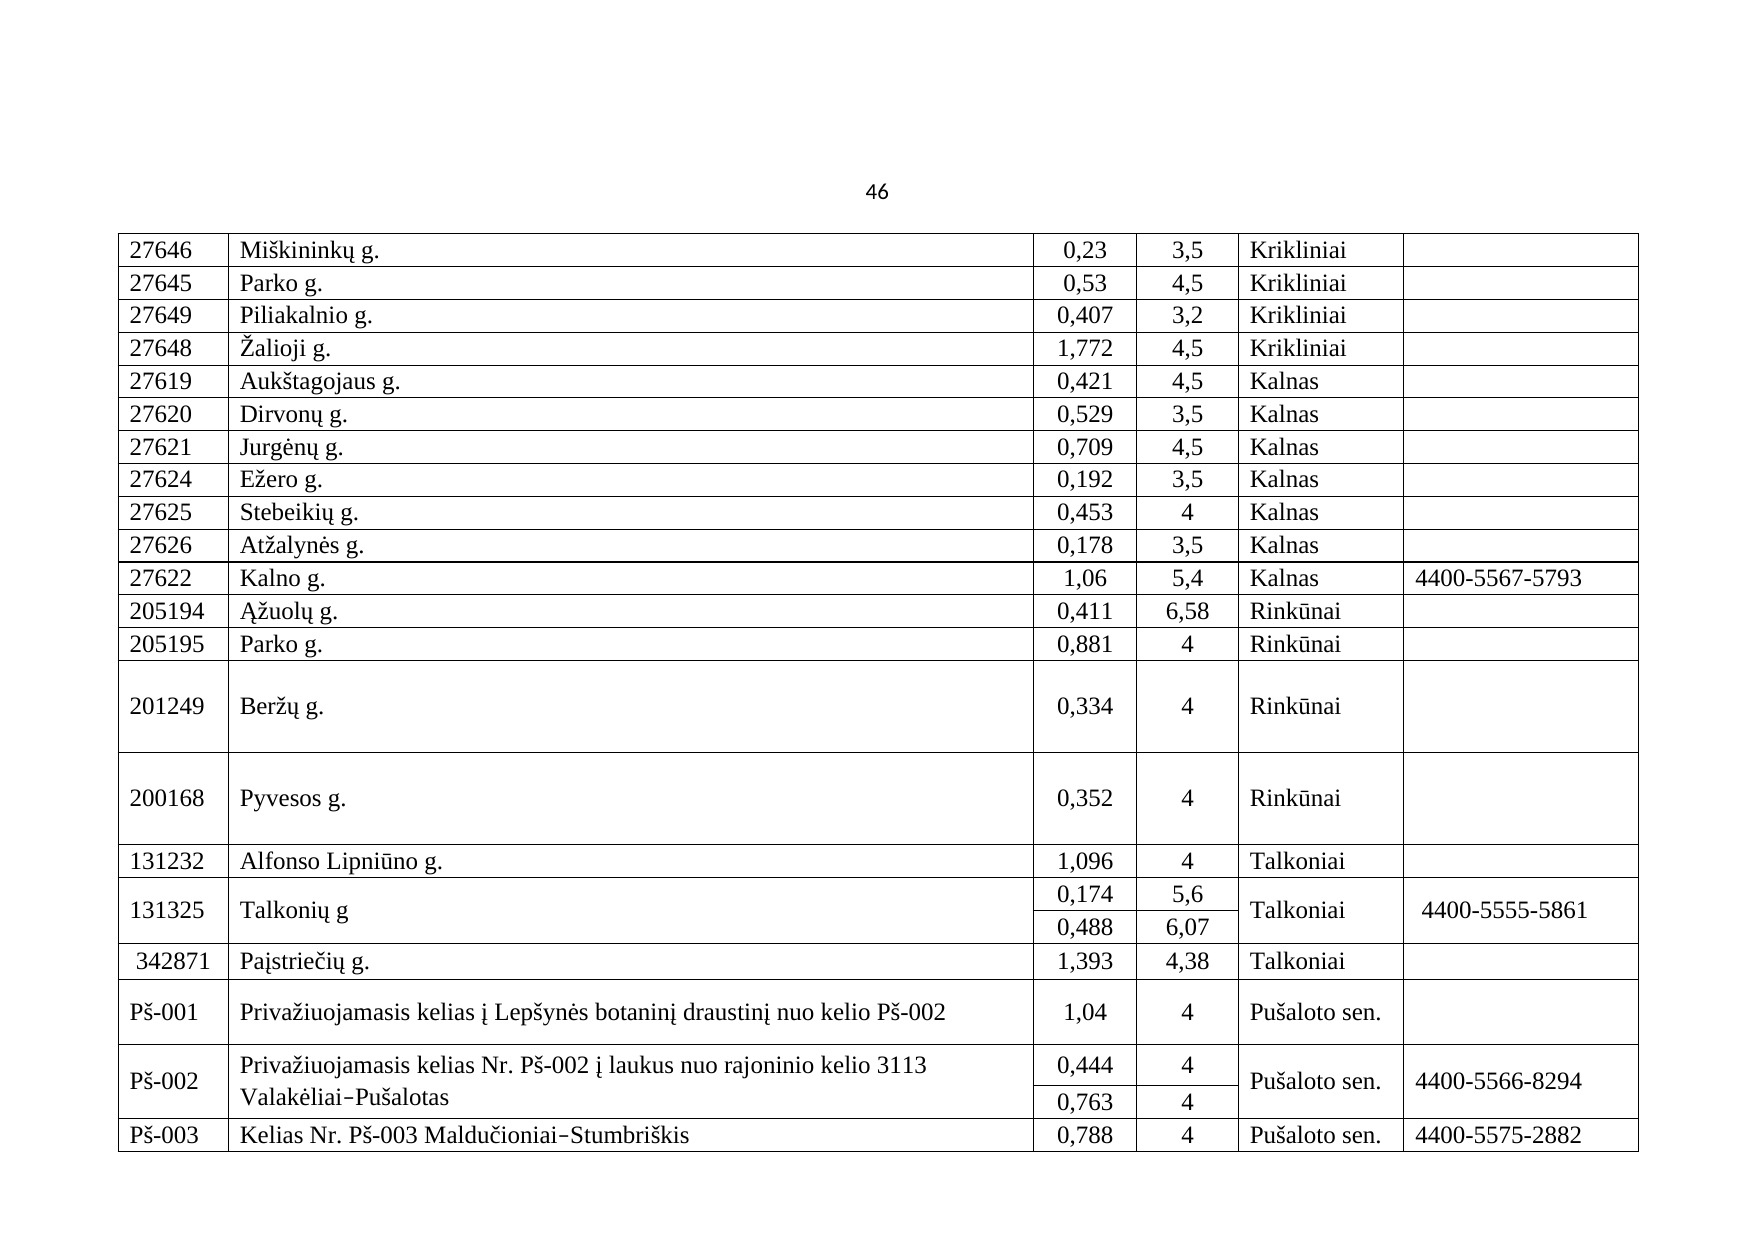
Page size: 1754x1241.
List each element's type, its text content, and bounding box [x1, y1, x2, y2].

table_cell 3,2 [1137, 300, 1238, 332]
table_cell Stebeikių g. [229, 497, 1033, 528]
table_cell 0,334 [1034, 661, 1136, 752]
table_cell 0,192 [1034, 464, 1136, 496]
table_cell [1404, 944, 1638, 979]
table_cell 4400-5567-5793 [1404, 563, 1638, 594]
table_cell 0,444 [1034, 1045, 1136, 1085]
table_cell [1404, 267, 1638, 299]
table_cell 27621 [119, 431, 228, 463]
table_cell 27648 [119, 333, 228, 364]
table_cell [1404, 628, 1638, 660]
table_cell Jurgėnų g. [229, 431, 1033, 463]
table_cell 0,788 [1034, 1119, 1136, 1151]
table_cell [1404, 366, 1638, 397]
table_cell Pš-003 [119, 1119, 228, 1151]
table_cell 1,04 [1034, 980, 1136, 1044]
table_cell Kalnas [1239, 530, 1403, 561]
table_cell 4 [1137, 753, 1238, 844]
table_cell 4,38 [1137, 944, 1238, 979]
table_cell 131325 [119, 878, 228, 943]
table_cell 0,453 [1034, 497, 1136, 528]
table_cell Talkonių g [229, 878, 1033, 943]
table_cell 1,096 [1034, 845, 1136, 877]
table_cell [1404, 595, 1638, 627]
table_cell 205194 [119, 595, 228, 627]
table_cell Pš-001 [119, 980, 228, 1044]
table_cell 5,4 [1137, 563, 1238, 594]
table_cell 0,407 [1034, 300, 1136, 332]
table_cell 200168 [119, 753, 228, 844]
table_cell 3,5 [1137, 398, 1238, 430]
table_cell 4 [1137, 845, 1238, 877]
table_cell 27624 [119, 464, 228, 496]
table_cell 0,23 [1034, 234, 1136, 266]
table_cell Ežero g. [229, 464, 1033, 496]
table_cell 4 [1137, 1045, 1238, 1085]
table_cell Kalnas [1239, 366, 1403, 397]
table_cell [1404, 333, 1638, 364]
table_cell [1404, 398, 1638, 430]
table_cell 3,5 [1137, 530, 1238, 561]
table_cell Kalnas [1239, 398, 1403, 430]
table_cell Pyvesos g. [229, 753, 1033, 844]
table_cell 0,881 [1034, 628, 1136, 660]
table_cell Rinkūnai [1239, 628, 1403, 660]
table_cell Kalnas [1239, 563, 1403, 594]
table_cell [1404, 234, 1638, 266]
table_cell 0,53 [1034, 267, 1136, 299]
table_cell Privažiuojamasis kelias Nr. Pš-002 į laukus nuo rajoninio kelio 3113 Valakėliai–Pušalotas [229, 1045, 1033, 1118]
table_cell Krikliniai [1239, 234, 1403, 266]
table_cell 0,421 [1034, 366, 1136, 397]
table_cell 4,5 [1137, 431, 1238, 463]
table_cell 4 [1137, 661, 1238, 752]
table_cell 0,529 [1034, 398, 1136, 430]
table_cell Atžalynės g. [229, 530, 1033, 561]
table_cell 4400-5575-2882 [1404, 1119, 1638, 1151]
table_cell Aukštagojaus g. [229, 366, 1033, 397]
table_cell 205195 [119, 628, 228, 660]
table_cell Krikliniai [1239, 267, 1403, 299]
table_cell Krikliniai [1239, 300, 1403, 332]
table_cell [1404, 661, 1638, 752]
table_cell [1404, 300, 1638, 332]
table_cell Paįstriečių g. [229, 944, 1033, 979]
table_cell Krikliniai [1239, 333, 1403, 364]
table_cell [1404, 431, 1638, 463]
table_cell Beržų g. [229, 661, 1033, 752]
table_cell 4400-5555-5861 [1404, 878, 1638, 943]
table_cell Piliakalnio g. [229, 300, 1033, 332]
table_cell Kelias Nr. Pš-003 Maldučioniai–Stumbriškis [229, 1119, 1033, 1151]
table_cell 0,178 [1034, 530, 1136, 561]
table_cell 4 [1137, 497, 1238, 528]
table_cell Pušaloto sen. [1239, 980, 1403, 1044]
table_cell 27625 [119, 497, 228, 528]
table_cell Parko g. [229, 267, 1033, 299]
table_cell 3,5 [1137, 464, 1238, 496]
table_cell [1404, 530, 1638, 561]
table_cell [1404, 497, 1638, 528]
table_cell Žalioji g. [229, 333, 1033, 364]
table_cell Dirvonų g. [229, 398, 1033, 430]
table_cell Rinkūnai [1239, 595, 1403, 627]
table_cell Rinkūnai [1239, 661, 1403, 752]
table_cell Pušaloto sen. [1239, 1119, 1403, 1151]
table_cell Talkoniai [1239, 845, 1403, 877]
table_cell 6,58 [1137, 595, 1238, 627]
table_cell 4,5 [1137, 366, 1238, 397]
table_cell Ąžuolų g. [229, 595, 1033, 627]
table_cell [1404, 753, 1638, 844]
table_cell 131232 [119, 845, 228, 877]
table_cell 1,06 [1034, 563, 1136, 594]
table_cell 0,411 [1034, 595, 1136, 627]
table_cell 1,393 [1034, 944, 1136, 979]
table_cell Pš-002 [119, 1045, 228, 1118]
table_cell Talkoniai [1239, 944, 1403, 979]
table_cell [1404, 845, 1638, 877]
table_cell 27645 [119, 267, 228, 299]
table_cell 0,352 [1034, 753, 1136, 844]
table_cell Kalno g. [229, 563, 1033, 594]
table_cell Miškininkų g. [229, 234, 1033, 266]
table_cell 27626 [119, 530, 228, 561]
table_cell 4 [1137, 1119, 1238, 1151]
table_cell [1404, 980, 1638, 1044]
table_cell 5,6 [1137, 878, 1238, 910]
table_cell Talkoniai [1239, 878, 1403, 943]
table_cell Rinkūnai [1239, 753, 1403, 844]
table_cell 4 [1137, 1086, 1238, 1118]
table_cell Privažiuojamasis kelias į Lepšynės botaninį draustinį nuo kelio Pš-002 [229, 980, 1033, 1044]
table_cell 4 [1137, 628, 1238, 660]
table_cell 201249 [119, 661, 228, 752]
table_cell 27619 [119, 366, 228, 397]
table_cell 0,174 [1034, 878, 1136, 910]
table_cell 0,763 [1034, 1086, 1136, 1118]
table_cell [1404, 464, 1638, 496]
table_cell 4 [1137, 980, 1238, 1044]
table_cell 27620 [119, 398, 228, 430]
table_cell 27622 [119, 563, 228, 594]
table_cell 1,772 [1034, 333, 1136, 364]
table_cell Parko g. [229, 628, 1033, 660]
table_cell 27646 [119, 234, 228, 266]
table_cell 4400-5566-8294 [1404, 1045, 1638, 1118]
table_cell 6,07 [1137, 911, 1238, 943]
table_cell 4,5 [1137, 267, 1238, 299]
table_cell 27649 [119, 300, 228, 332]
table_cell 0,488 [1034, 911, 1136, 943]
table_cell 4,5 [1137, 333, 1238, 364]
table_cell Alfonso Lipniūno g. [229, 845, 1033, 877]
table_cell Pušaloto sen. [1239, 1045, 1403, 1118]
table_cell Kalnas [1239, 497, 1403, 528]
table_cell 0,709 [1034, 431, 1136, 463]
table_cell Kalnas [1239, 464, 1403, 496]
table_cell 342871 [119, 944, 228, 979]
table_cell Kalnas [1239, 431, 1403, 463]
table_cell 3,5 [1137, 234, 1238, 266]
